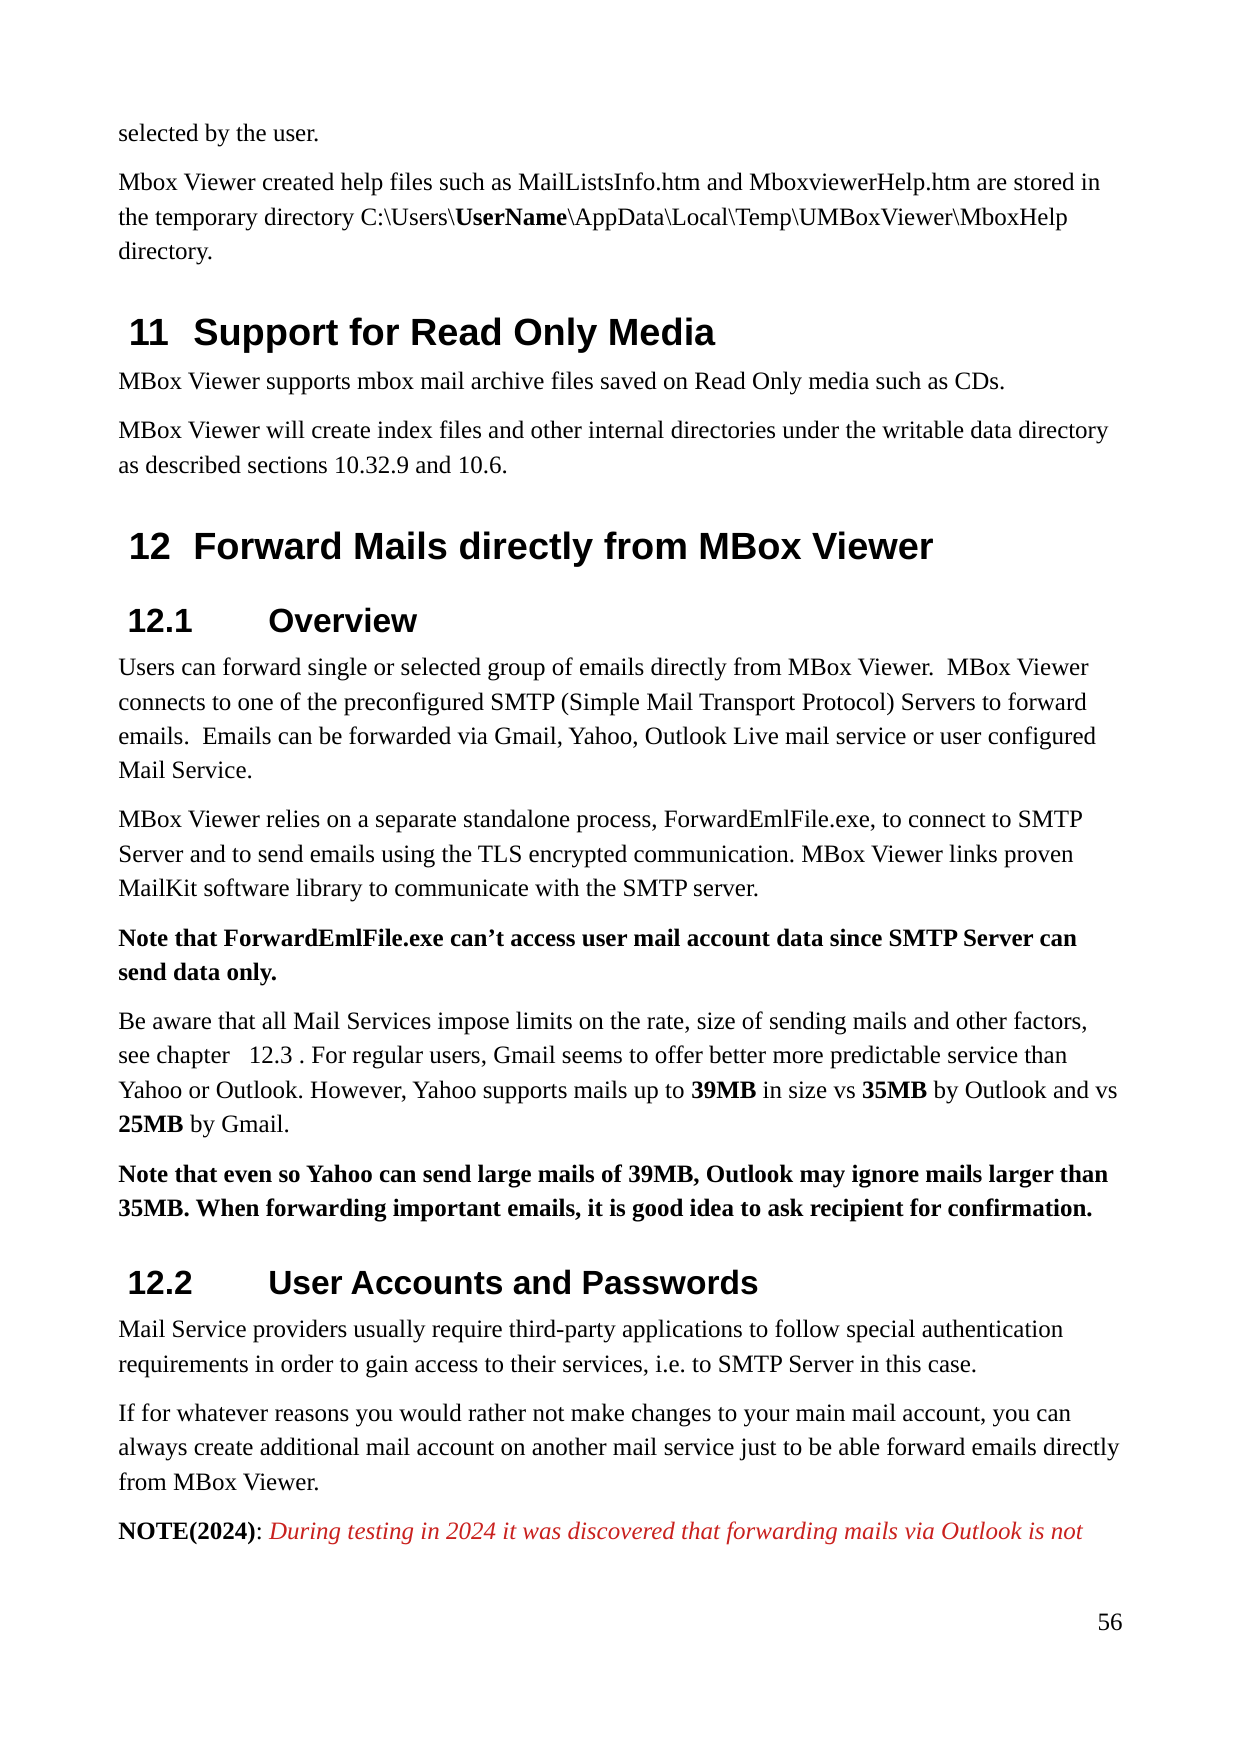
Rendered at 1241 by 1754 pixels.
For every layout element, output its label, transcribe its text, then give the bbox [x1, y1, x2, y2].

text NOTE(2024): During testing in 2024 it was discovered that forwarding mails via Outlook is not [118, 1516, 1122, 1544]
text selected by the user. [118, 118, 1122, 147]
text MBox Viewer relies on a separate standalone process, ForwardEmlFile.exe, to connect to SMTP Server and to send emails using the TLS encrypted communication. MBox Viewer links proven MailKit software library to communicate with the SMTP server. [118, 804, 1122, 902]
text If for whatever reasons you would rather not make changes to your main mail account, you can always create additional mail account on another mail service just to be able forward emails directly from MBox Viewer. [118, 1398, 1122, 1495]
text Mail Service providers usually require third-party applications to follow special authentication requirements in order to gain access to their services, i.e. to SMTP Server in this case. [118, 1314, 1122, 1377]
text Users can forward single or selected group of emails directly from MBox Viewer. MBox Viewer connects to one of the preconfigured SMTP (Simple Mail Transport Protocol) Servers to forward emails. Emails can be forwarded via Gmail, Yahoo, Outlook Live mail service or user configured Mail Service. [118, 652, 1122, 784]
subtitle Overview [118, 601, 1122, 639]
text Mbox Viewer created help files such as MailListsInfo.htm and MboxviewerHelp.htm are stored in the temporary directory C:\Users\UserName\AppData\Local\Temp\UMBoxViewer\MboxHelp directory. [118, 167, 1122, 265]
text Note that even so Yahoo can send large mails of 39MB, Outlook may ignore mails larger than 35MB. When forwarding important emails, it is good idea to ask recipient for confirmation. [118, 1159, 1122, 1222]
subtitle Forward Mails directly from MBox Viewer [118, 524, 1122, 568]
subtitle Support for Read Only Media [118, 310, 1122, 354]
text Be aware that all Mail Services impose limits on the rate, size of sending mails and other factors, see chapter 12.3 . For regular users, Gmail seems to offer better more predictable service than Yahoo or Outlook. However, Yahoo supports mails up to 39MB in size vs 35MB by Outlook and vs 25MB by Gmail. [118, 1006, 1122, 1138]
subtitle User Accounts and Passwords [118, 1263, 1122, 1302]
text MBox Viewer supports mbox mail archive files saved on Read Only media such as CDs. [118, 366, 1122, 395]
text Note that ForwardEmlFile.exe can’t access user mail account data since SMTP Server can send data only. [118, 923, 1122, 986]
text MBox Viewer will create index files and other internal directories under the writable data directory as described sections 10.32.9 and 10.6. [118, 415, 1122, 479]
